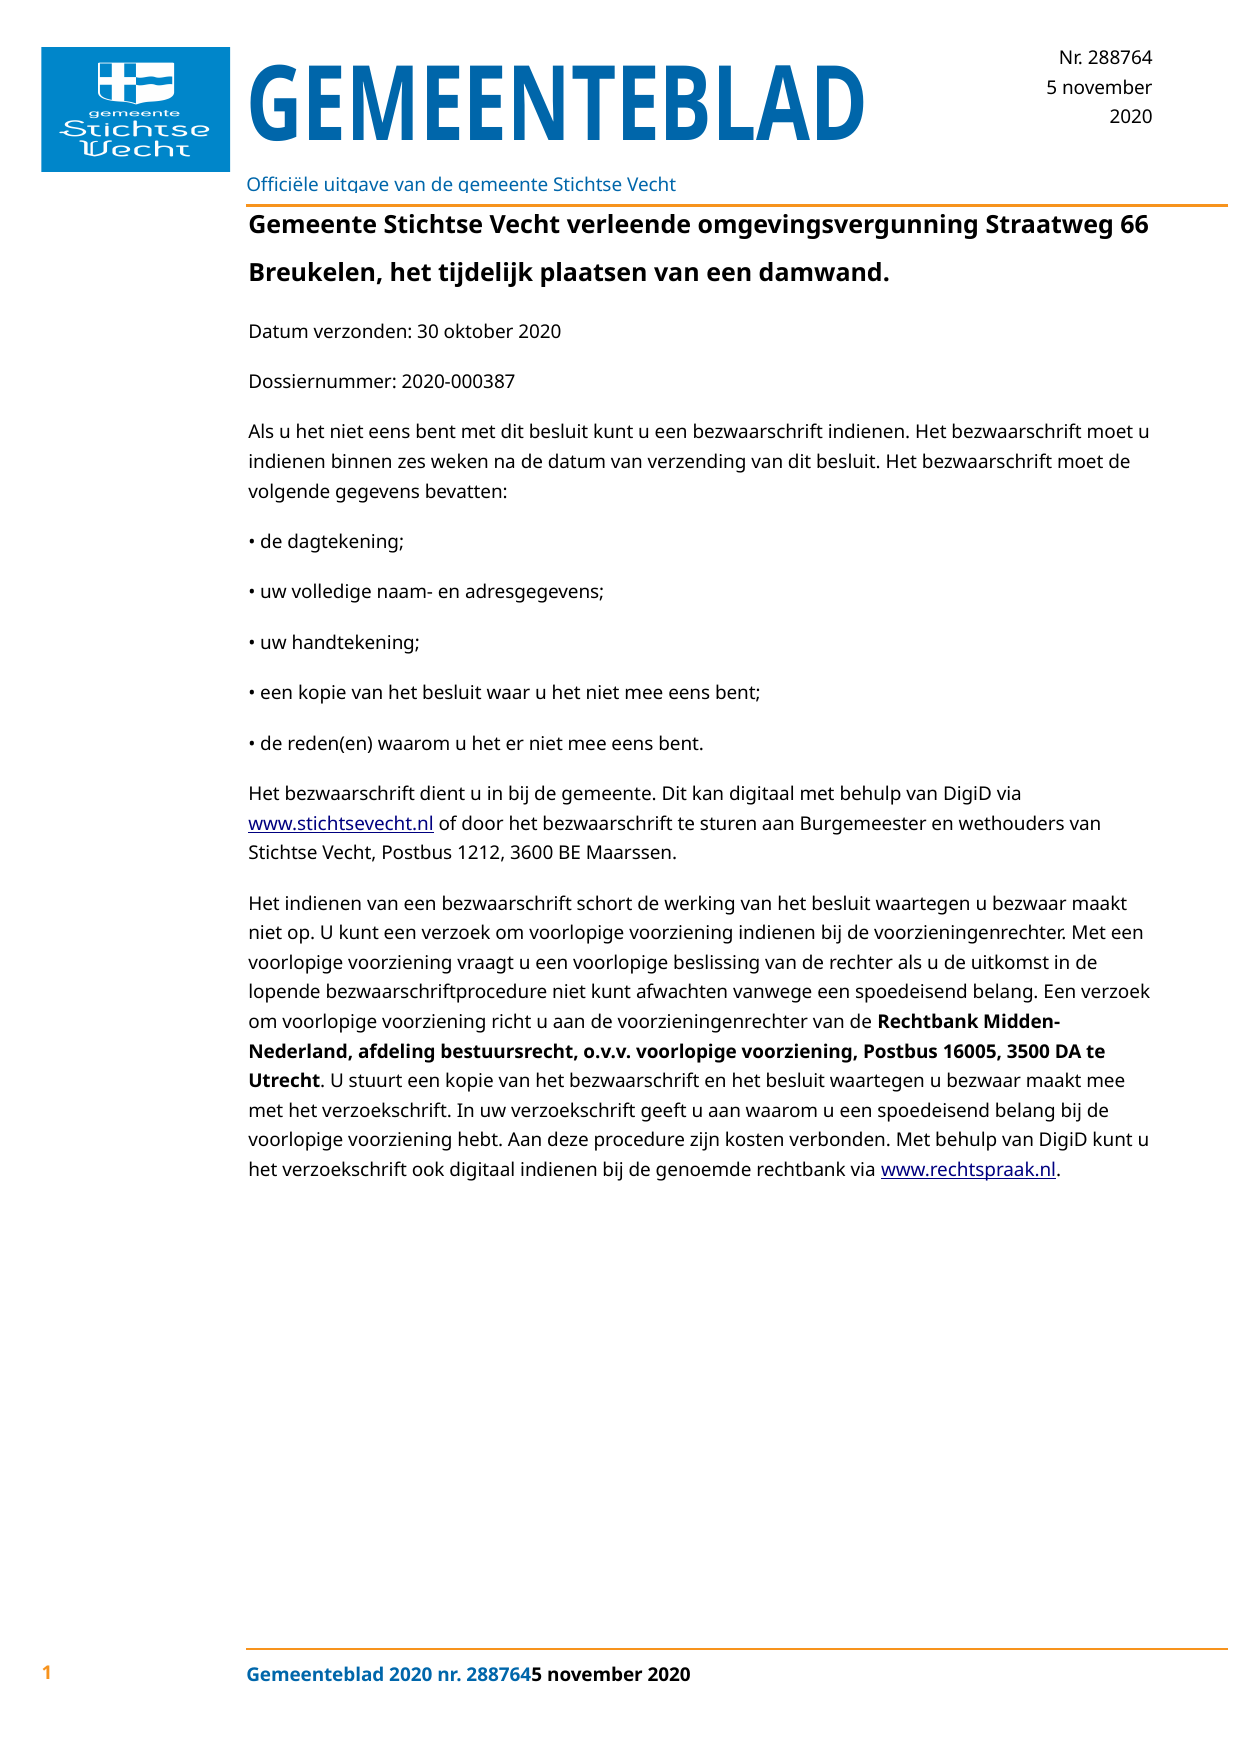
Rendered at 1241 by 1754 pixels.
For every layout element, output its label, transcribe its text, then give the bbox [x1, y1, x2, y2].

text Gemeente Stichtse Vecht verleende omgevingsvergunning Straatweg 66 Breukelen, het tijdelijk plaatsen van een damwand. [248, 207, 1152, 288]
text • de reden(en) waarom u het er niet mee eens bent. [248, 730, 1152, 756]
text Het bezwaarschrift dient u in bij de gemeente. Dit kan digitaal met behulp van DigiD via www.stichtsevecht.nl of door het bezwaarschrift te sturen aan Burgemeester en wethouders van Stichtse Vecht, Postbus 1212, 3600 BE Maarssen. [248, 780, 1152, 865]
text • uw volledige naam- en adresgegevens; [248, 579, 1152, 604]
text Dossiernummer: 2020-000387 [248, 368, 1152, 394]
text Datum verzonden: 30 oktober 2020 [248, 318, 1152, 344]
picture [137, 63, 174, 103]
text Als u het niet eens bent met dit besluit kunt u een bezwaarschrift indienen. Het bezwaarschrift moet u indienen binnen zes weken na de datum van verzending van dit besluit. Het bezwaarschrift moet de volgende gegevens bevatten: [248, 419, 1152, 504]
text • een kopie van het besluit waar u het niet mee eens bent; [248, 679, 1152, 705]
text • uw handtekening; [248, 629, 1152, 655]
text Het indienen van een bezwaarschrift schort de werking van het besluit waartegen u bezwaar maakt niet op. U kunt een verzoek om voorlopige voorziening indienen bij de voorzieningenrechter. Met een voorlopige voorziening vraagt u een voorlopige beslissing van de rechter als u de uitkomst in de lopende bezwaarschriftprocedure niet kunt afwachten vanwege een spoedeisend belang. Een verzoek om voorlopige voorziening richt u aan de voorzieningenrechter van de Rechtbank Midden-Nederland, afdeling bestuursrecht, o.v.v. voorlopige voorziening, Postbus 16005, 3500 DA te Utrecht. U stuurt een kopie van het bezwaarschrift en het besluit waartegen u bezwaar maakt mee met het verzoekschrift. In uw verzoekschrift geeft u aan waarom u een spoedeisend belang bij de voorlopige voorziening hebt. Aan deze procedure zijn kosten verbonden. Met behulp van DigiD kunt u het verzoekschrift ook digitaal indienen bij de genoemde rechtbank via www.rechtspraak.nl. [248, 890, 1152, 1182]
picture [99, 63, 135, 101]
text • de dagtekening; [248, 528, 1152, 554]
